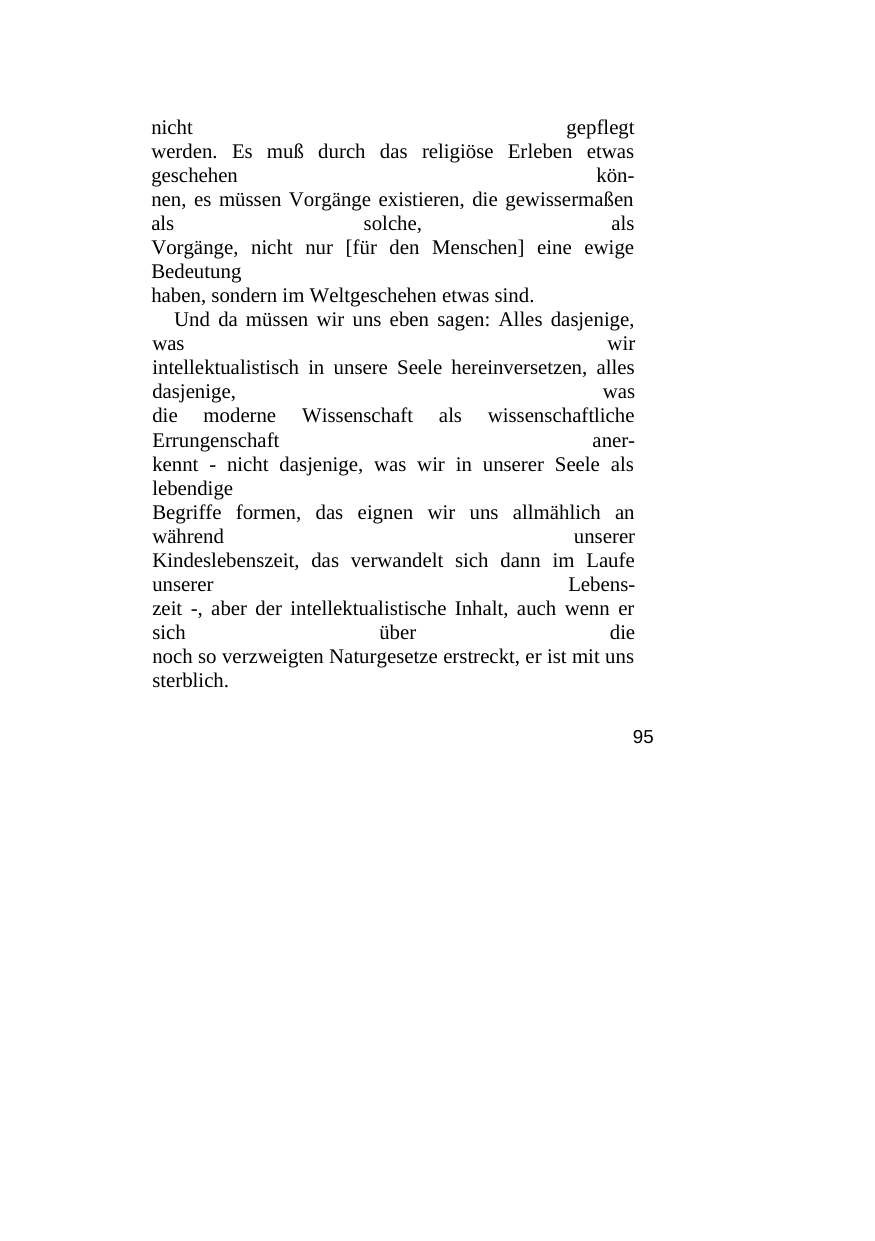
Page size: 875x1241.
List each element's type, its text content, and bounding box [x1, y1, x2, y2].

text 95 [633, 726, 749, 747]
text nicht gepflegt werden. Es muß durch das religiöse Erleben etwas geschehen kön- nen, es müssen Vorgänge existieren, die gewissermaßen als solche, als Vorgänge, nicht nur [für den Menschen] eine ewige Bedeutung haben, sondern im Weltgeschehen etwas sind. [151, 115, 634, 307]
text Und da müssen wir uns eben sagen: Alles dasjenige, was wir intellektualistisch in unsere Seele hereinversetzen, alles dasjenige, was die moderne Wissenschaft als wissenschaftliche Errungenschaft aner- kennt - nicht dasjenige, was wir in unserer Seele als lebendige Begriffe formen, das eignen wir uns allmählich an während unserer Kindeslebenszeit, das verwandelt sich dann im Laufe unserer Lebens- zeit -, aber der intellektualistische Inhalt, auch wenn er sich über die noch so verzweigten Naturgesetze erstreckt, er ist mit uns sterblich. [152, 307, 635, 692]
